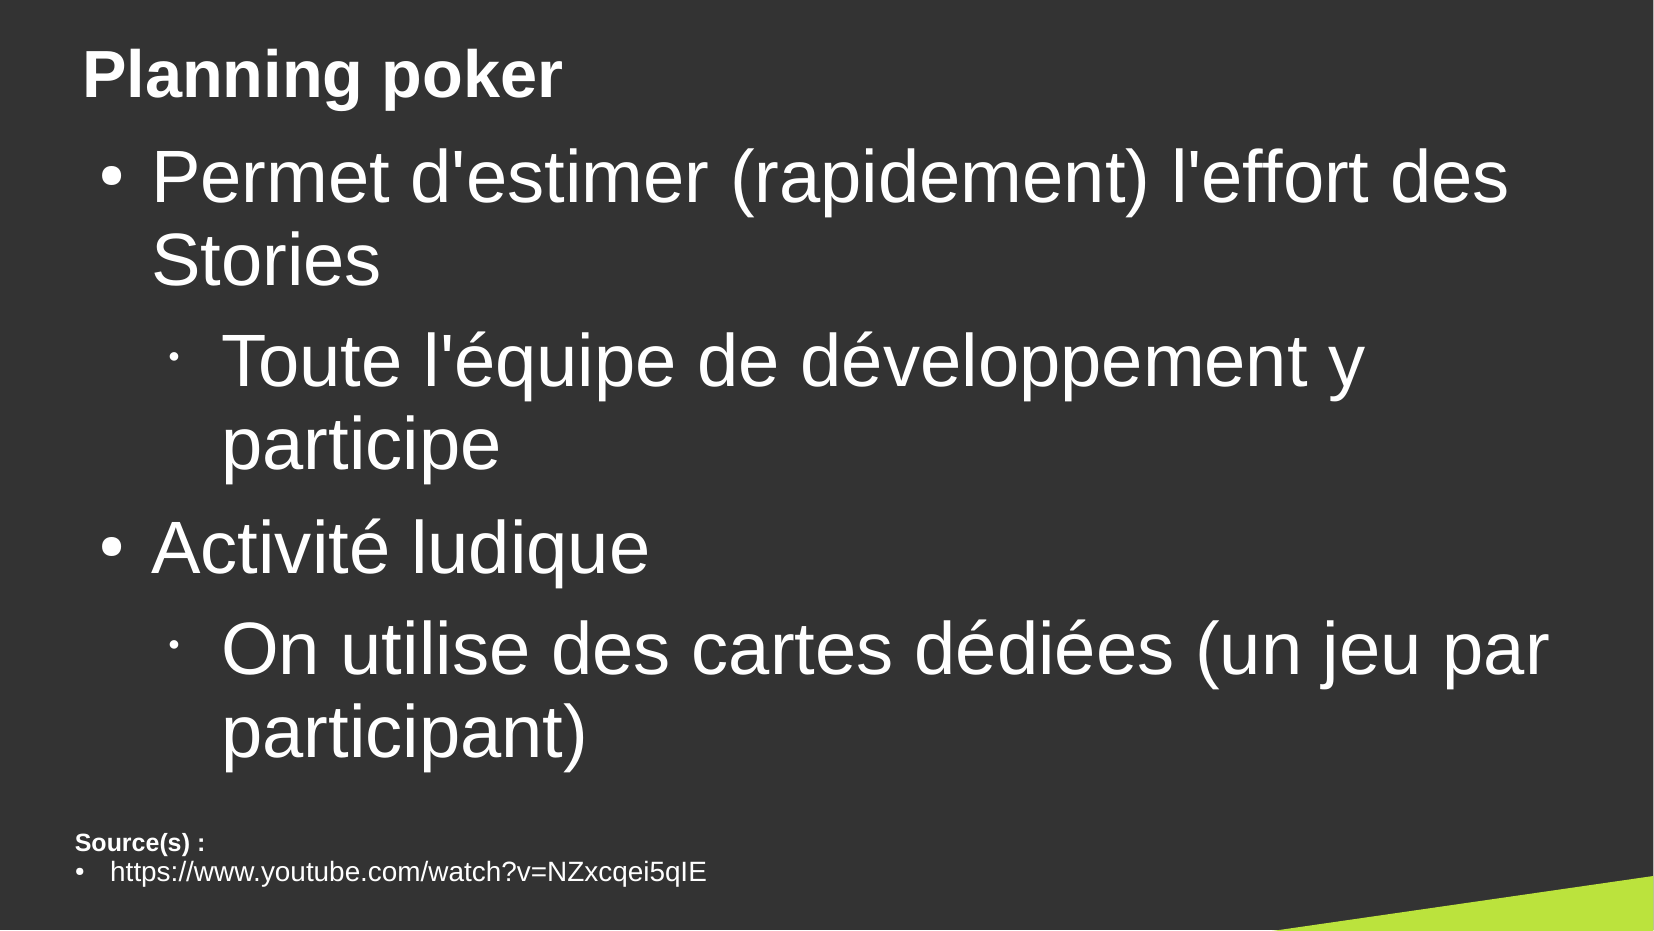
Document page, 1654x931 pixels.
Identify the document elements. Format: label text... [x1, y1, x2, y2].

text_box [1272, 875, 1654, 931]
list Permet d'estimer (rapidement) l'effort des Stories Toute l'équipe de développement y participe Activité ludique On utilise des cartes dédiées (un jeu par participant) [80, 135, 1620, 777]
text_box Source(s) : https://www.youtube.com/watch?v=NZxcqei5qIE [60, 821, 1546, 921]
title Planning poker [82, 37, 1571, 135]
